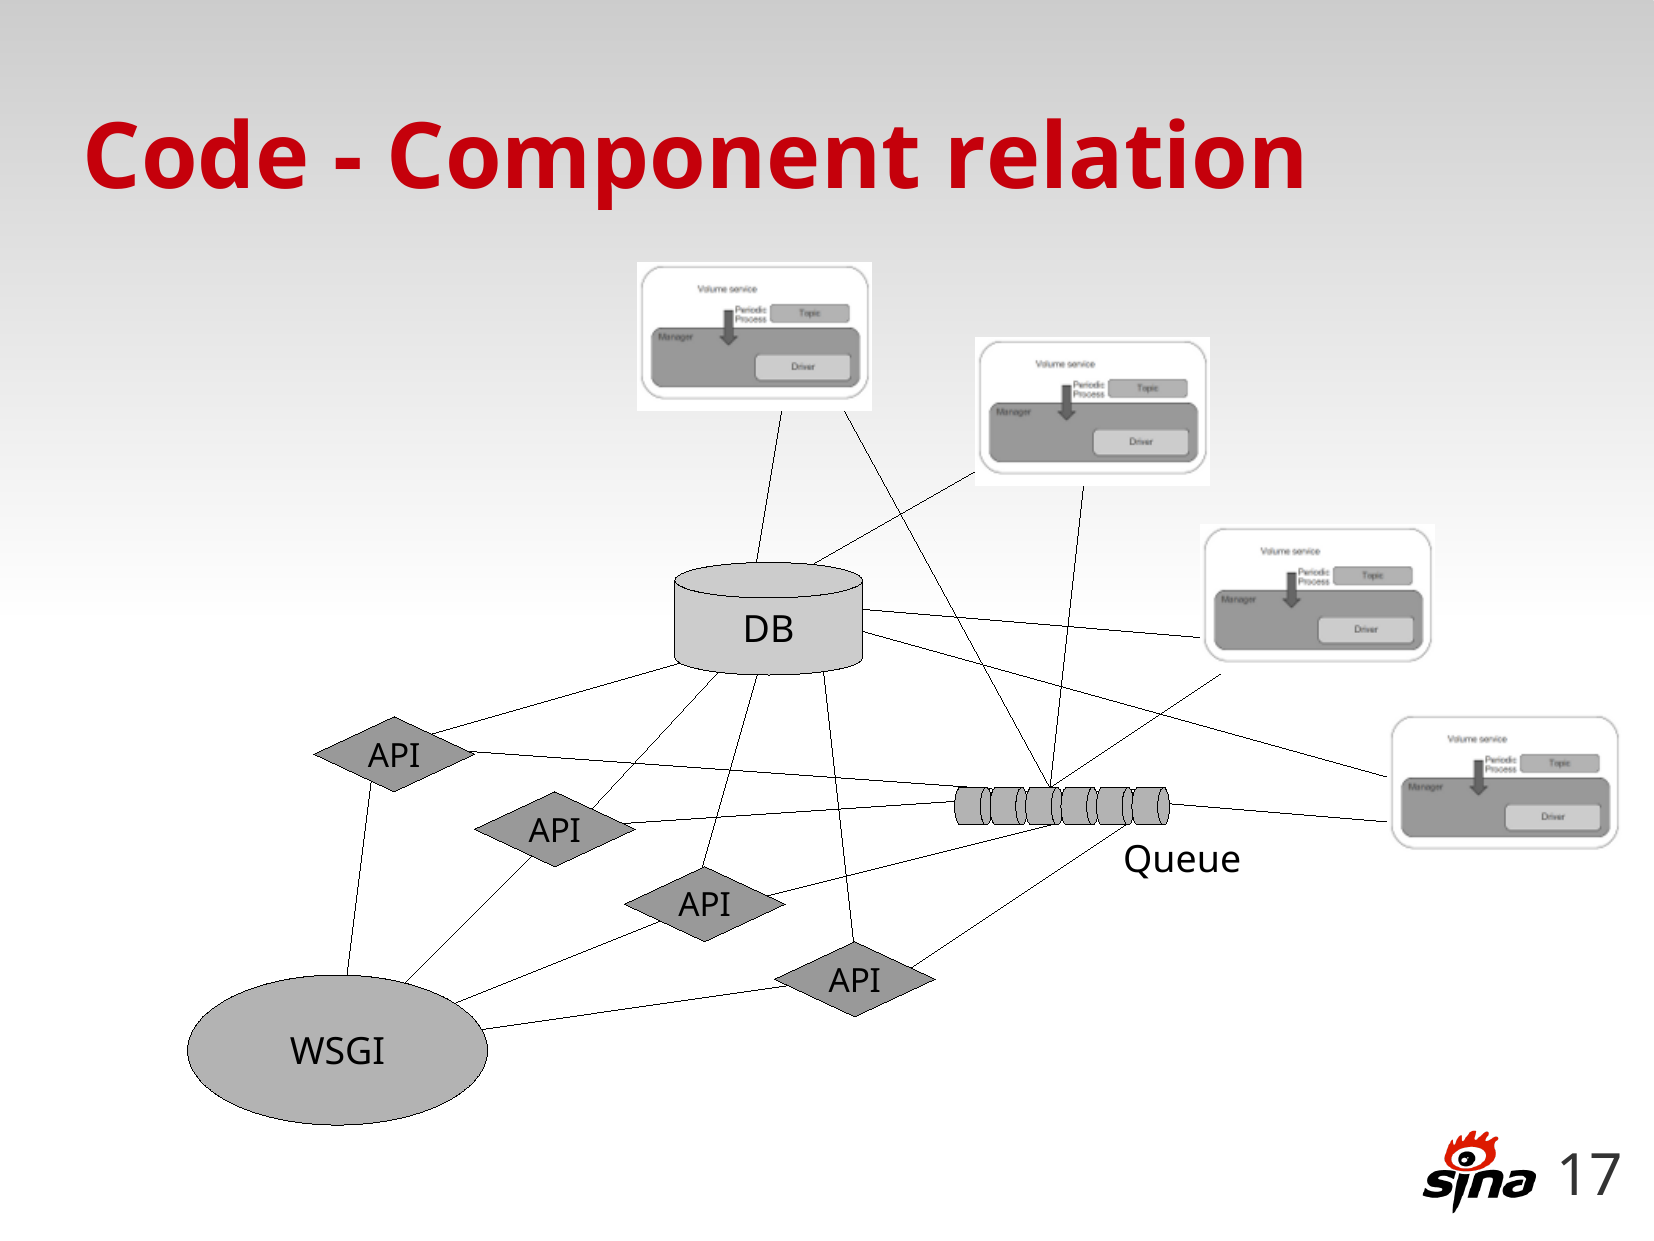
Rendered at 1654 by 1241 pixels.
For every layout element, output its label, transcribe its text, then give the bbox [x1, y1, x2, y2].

text_box DB [674, 562, 863, 676]
text_box Queue [1107, 825, 1258, 883]
text_box API [624, 866, 786, 942]
text_box API [774, 941, 936, 1017]
picture [975, 337, 1210, 486]
text_box WSGI [187, 975, 488, 1126]
picture [1200, 524, 1435, 674]
text_box API [474, 791, 636, 867]
picture [637, 262, 872, 411]
text_box API [313, 716, 475, 792]
picture [1394, 1087, 1564, 1241]
picture [1387, 712, 1622, 861]
text_box [954, 787, 1170, 825]
title Code - Component relation [82, 49, 1571, 257]
